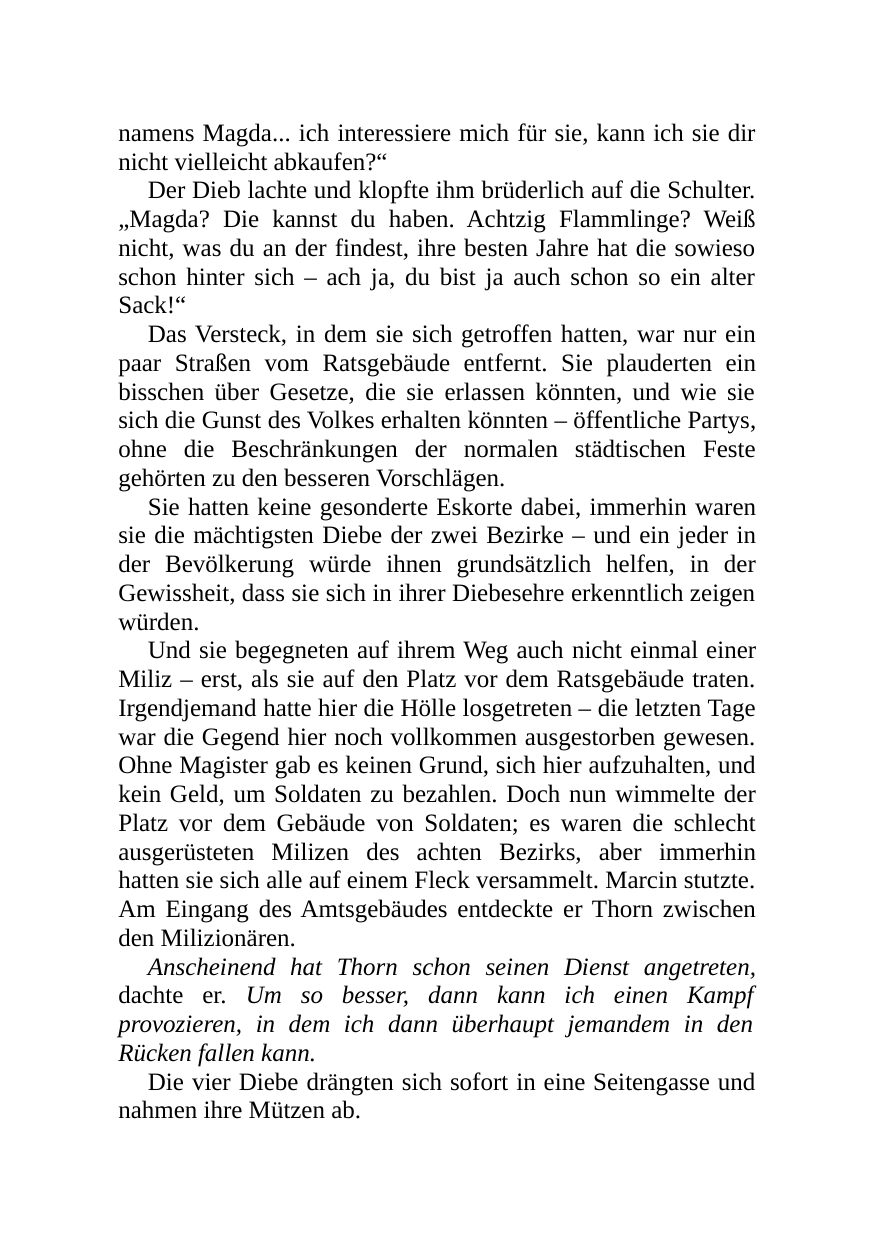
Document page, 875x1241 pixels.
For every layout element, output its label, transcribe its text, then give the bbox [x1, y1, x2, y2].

text namens Magda... ich interessiere mich für sie, kann ich sie dir nicht vielleicht abkaufen?“ [118, 118, 756, 176]
text Und sie begegneten auf ihrem Weg auch nicht einmal einer Miliz – erst, als sie auf den Platz vor dem Ratsgebäude traten. Irgendjemand hatte hier die Hölle losgetreten – die letzten Tage war die Gegend hier noch vollkommen ausgestorben gewesen. Ohne Magister gab es keinen Grund, sich hier aufzuhalten, und kein Geld, um Soldaten zu bezahlen. Doch nun wimmelte der Platz vor dem Gebäude von Soldaten; es waren die schlecht ausgerüsteten Milizen des achten Bezirks, aber immerhin hatten sie sich alle auf einem Fleck versammelt. Marcin stutzte. Am Eingang des Amtsgebäudes entdeckte er Thorn zwischen den Milizionären. [118, 636, 756, 952]
text Das Versteck, in dem sie sich getroffen hatten, war nur ein paar Straßen vom Ratsgebäude entfernt. Sie plauderten ein bisschen über Gesetze, die sie erlassen könnten, und wie sie sich die Gunst des Volkes erhalten könnten – öffentliche Partys, ohne die Beschränkungen der normalen städtischen Feste gehörten zu den besseren Vorschlägen. [118, 319, 756, 492]
text Der Dieb lachte und klopfte ihm brüderlich auf die Schulter. „Magda? Die kannst du haben. Achtzig Flammlinge? Weiß nicht, was du an der findest, ihre besten Jahre hat die sowieso schon hinter sich – ach ja, du bist ja auch schon so ein alter Sack!“ [118, 176, 756, 319]
text Anscheinend hat Thorn schon seinen Dienst angetreten, dachte er. Um so besser, dann kann ich einen Kampf provozieren, in dem ich dann überhaupt jemandem in den Rücken fallen kann. [118, 952, 756, 1067]
text Die vier Diebe drängten sich sofort in eine Seitengasse und nahmen ihre Mützen ab. [118, 1067, 756, 1124]
text Sie hatten keine gesonderte Eskorte dabei, immerhin waren sie die mächtigsten Diebe der zwei Bezirke – und ein jeder in der Bevölkerung würde ihnen grundsätzlich helfen, in der Gewissheit, dass sie sich in ihrer Diebesehre erkenntlich zeigen würden. [118, 492, 756, 636]
